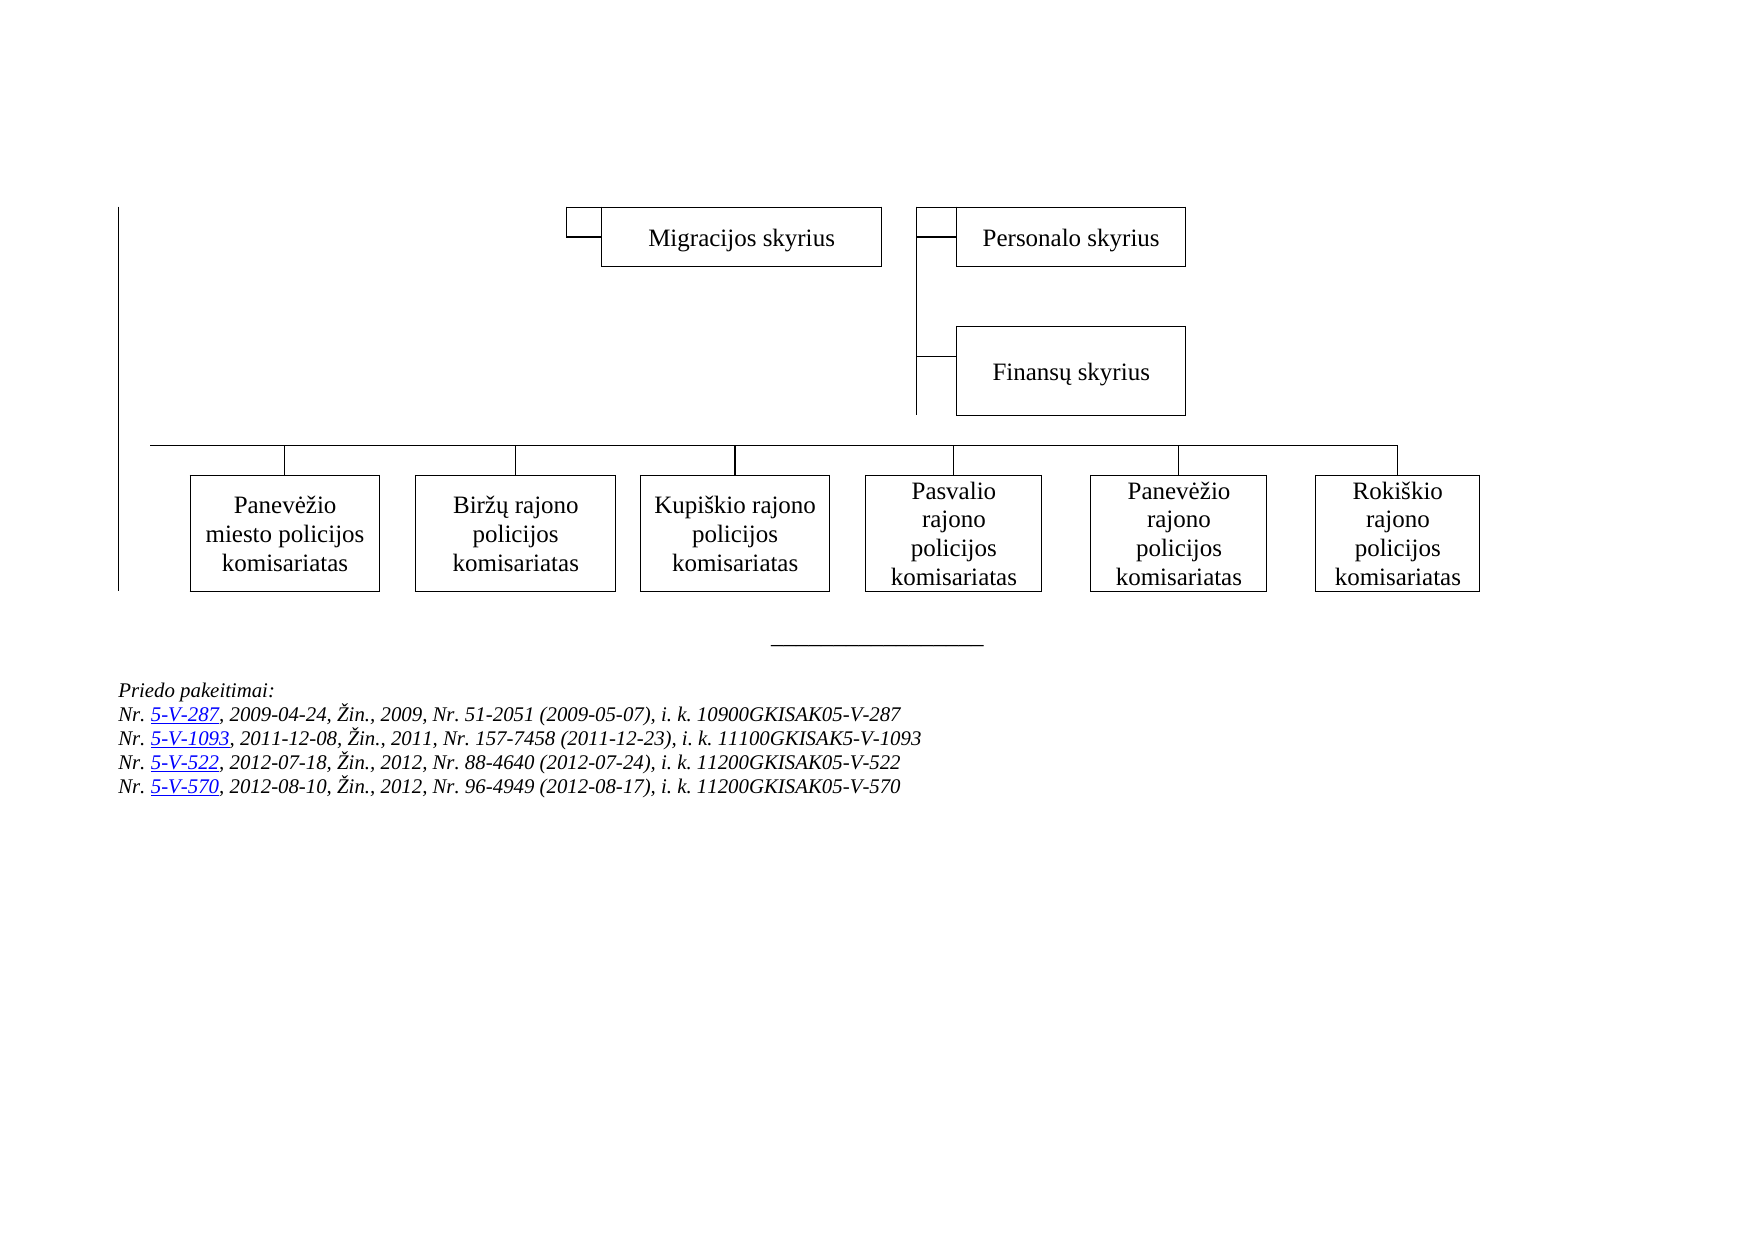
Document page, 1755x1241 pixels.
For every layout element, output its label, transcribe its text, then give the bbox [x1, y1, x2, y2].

table_cell [1042, 446, 1091, 475]
table_cell [1042, 475, 1090, 591]
table_cell [379, 446, 415, 475]
table_cell [1212, 385, 1238, 415]
table_cell [119, 326, 150, 415]
table_cell [830, 475, 865, 591]
table_cell [616, 475, 640, 591]
table_cell [567, 326, 602, 356]
table_cell [1480, 475, 1504, 591]
table_cell [567, 356, 602, 385]
table_cell [1316, 446, 1397, 475]
table_cell [119, 207, 150, 266]
table_cell [1267, 446, 1316, 475]
table_cell [1212, 326, 1238, 356]
table_cell [150, 266, 190, 326]
table_cell [1212, 207, 1238, 236]
table_cell [190, 446, 284, 475]
table_cell [736, 446, 829, 475]
table_cell [1398, 445, 1479, 475]
table_cell [881, 266, 916, 326]
text _________________ [118, 621, 1636, 649]
table_cell [917, 266, 957, 326]
text Nr. 5-V-570, 2012-08-10, Žin., 2012, Nr. 96-4949 (2012-08-17), i. k. 11200GKISAK05-V-570 [118, 774, 1636, 798]
table_cell [285, 446, 379, 475]
table_cell [1267, 475, 1315, 591]
table_cell [567, 266, 602, 326]
table_cell [1186, 385, 1212, 415]
table_cell [567, 385, 602, 415]
table_cell [602, 267, 881, 326]
table_cell Migracijos skyrius [602, 208, 881, 266]
table_cell [150, 326, 190, 415]
table_cell [1212, 266, 1238, 296]
table_cell [1185, 266, 1212, 296]
table_cell [415, 446, 515, 475]
table_cell [150, 446, 190, 475]
table_cell [917, 208, 956, 236]
table_cell [881, 326, 916, 415]
table_cell [954, 446, 1042, 475]
table_cell [957, 267, 1185, 326]
table_cell [567, 238, 601, 266]
table_cell [1186, 326, 1212, 356]
table_cell [882, 207, 916, 266]
table_cell [866, 446, 953, 475]
table_cell [522, 207, 566, 236]
table_cell [917, 326, 956, 356]
table_cell [917, 238, 956, 266]
table_cell [1186, 207, 1212, 236]
table_cell [1479, 445, 1504, 475]
table_cell [522, 236, 567, 266]
table_cell [150, 207, 190, 266]
table_cell Biržų rajono policijos komisariatas [416, 476, 615, 591]
table_cell [119, 415, 1238, 445]
table_cell [1091, 446, 1178, 475]
table_cell [522, 266, 567, 326]
table_cell Panevėžio miesto policijos komisariatas [191, 476, 379, 591]
table_cell [1185, 296, 1212, 326]
table_cell [616, 446, 640, 475]
table_cell [190, 326, 522, 415]
table_cell [1504, 475, 1653, 591]
table_cell Pasvalio rajono policijos komisariatas [866, 476, 1041, 591]
table_cell Kupiškio rajono policijos komisariatas [641, 476, 829, 591]
table_cell [516, 446, 616, 475]
table_cell [190, 207, 522, 266]
text Nr. 5-V-1093, 2011-12-08, Žin., 2011, Nr. 157-7458 (2011-12-23), i. k. 11100GKISAK5-V-1093 [118, 726, 1636, 750]
text Nr. 5-V-522, 2012-07-18, Žin., 2012, Nr. 88-4640 (2012-07-24), i. k. 11200GKISAK05-V-522 [118, 750, 1636, 774]
table_cell Finansų skyrius [957, 327, 1185, 415]
table_cell [119, 266, 150, 326]
table_cell [1179, 446, 1267, 475]
table_cell [522, 326, 567, 415]
text Priedo pakeitimai: [118, 678, 1636, 702]
table_cell Personalo skyrius [957, 208, 1185, 266]
table_cell [1238, 266, 1653, 326]
table_cell [1212, 236, 1238, 266]
table_cell Rokiškio rajono policijos komisariatas [1316, 476, 1479, 591]
table_cell [150, 475, 190, 591]
table_cell Panevėžio rajono policijos komisariatas [1091, 476, 1266, 591]
table_cell [1238, 207, 1653, 266]
table_cell [602, 326, 881, 415]
table_cell [567, 208, 601, 236]
table_cell [640, 446, 734, 475]
table_cell [119, 445, 150, 475]
table_cell [380, 475, 415, 591]
table_cell [1238, 326, 1653, 415]
table_cell [1585, 445, 1653, 475]
table_cell [917, 385, 956, 415]
table_cell [1504, 445, 1585, 475]
table_cell [1238, 415, 1653, 445]
table_cell [1186, 236, 1212, 266]
table_cell [829, 446, 866, 475]
table_cell [190, 266, 522, 326]
text Nr. 5-V-287, 2009-04-24, Žin., 2009, Nr. 51-2051 (2009-05-07), i. k. 10900GKISAK05-V-287 [118, 702, 1636, 726]
table_cell [1212, 296, 1238, 326]
table_cell [1186, 356, 1238, 385]
table_cell [119, 475, 150, 591]
table_cell [917, 357, 956, 385]
